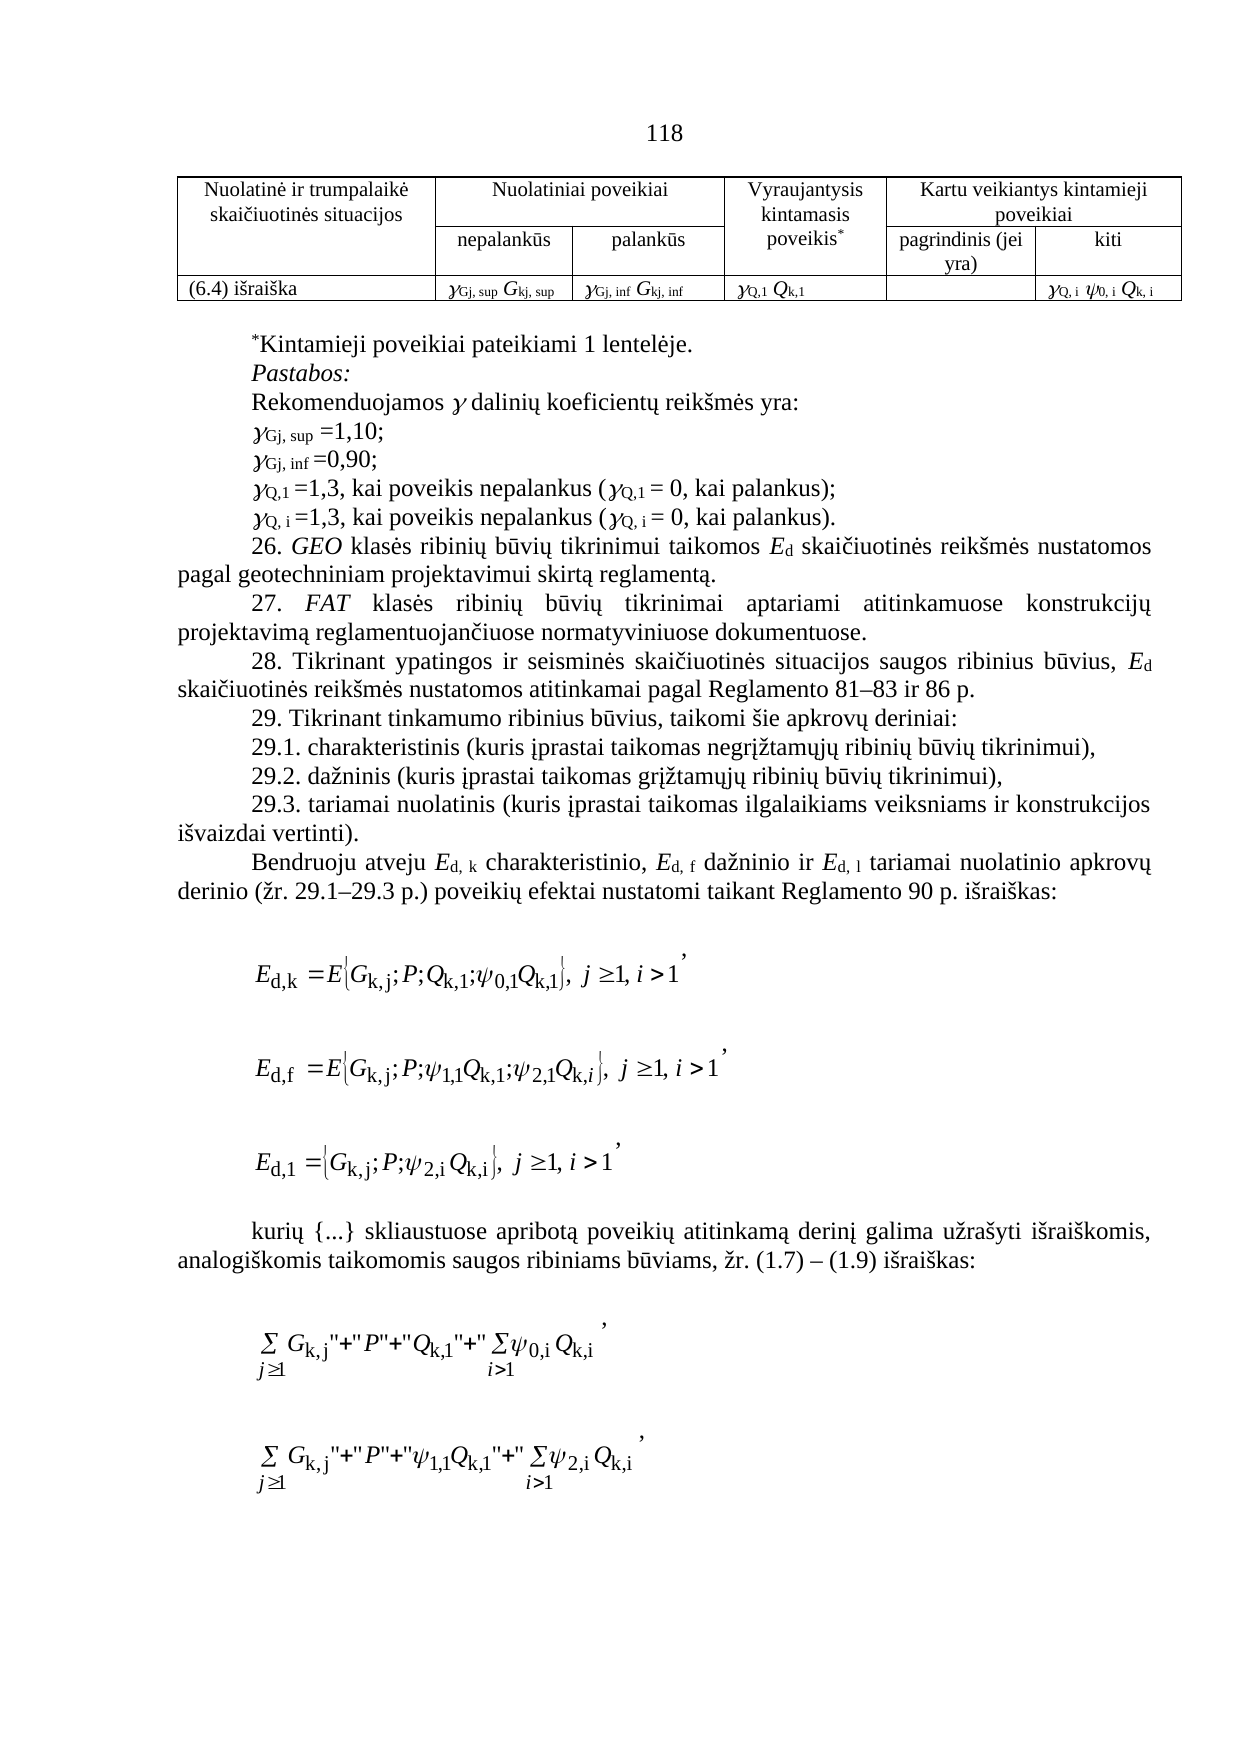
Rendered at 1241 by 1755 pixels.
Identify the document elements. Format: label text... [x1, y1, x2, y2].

table_cell kiti [1036, 227, 1181, 275]
table_cell Gj, inf Gkj, inf [573, 276, 724, 300]
text , [177, 1028, 1152, 1093]
text Rekomenduojamos  dalinių koeficientų reikšmės yra: [177, 387, 1152, 416]
text Bendruoju atveju Ed, k charakteristinio, Ed, f dažninio ir Ed, l tariamai nuolatinio apkrovų derinio (žr. 29.1–29.3 p.) poveikių efektai nustatomi taikant Reglamento 90 p. išraiškas: [177, 847, 1152, 904]
text 29.3. tariamai nuolatinis (kuris įprastai taikomas ilgalaikiams veiksniams ir konstrukcijos išvaizdai vertinti). [177, 789, 1152, 847]
text 27. FAT klasės ribinių būvių tikrinimai aptariami atitinkamuose konstrukcijų projektavimą reglamentuojančiuose normatyviniuose dokumentuose. [177, 588, 1152, 646]
text Pastabos: [177, 358, 1152, 387]
text 28. Tikrinant ypatingos ir seisminės skaičiuotinės situacijos saugos ribinius būvius, Ed skaičiuotinės reikšmės nustatomos atitinkamai pagal Reglamento 81–83 ir 86 p. [177, 646, 1152, 703]
text , [177, 1122, 1152, 1187]
text 29. Tikrinant tinkamumo ribinius būvius, taikomi šie apkrovų deriniai: [177, 703, 1152, 732]
text kurių {...} skliaustuose apribotą poveikių atitinkamą derinį galima užrašyti išraiškomis, analogiškomis taikomomis saugos ribiniams būviams, žr. (1.7) – (1.9) išraiškas: [177, 1216, 1152, 1274]
text , [177, 933, 1152, 999]
text *Kintamieji poveikiai pateikiami 1 lentelėje. [177, 329, 1152, 358]
table_cell (6.4) išraiška [178, 276, 435, 300]
text 29.1. charakteristinis (kuris įprastai taikomas negrįžtamųjų ribinių būvių tikrinimui), [177, 732, 1152, 761]
table_cell palankūs [573, 227, 724, 275]
table_cell [887, 276, 1035, 300]
table_cell pagrindinis (jei yra) [887, 227, 1035, 275]
text 26. GEO klasės ribinių būvių tikrinimui taikomos Ed skaičiuotinės reikšmės nustatomos pagal geotechniniam projektavimui skirtą reglamentą. [177, 531, 1152, 588]
table_cell Gj, sup Gkj, sup [436, 276, 572, 300]
text Gj, sup =1,10; [177, 416, 1152, 444]
text , [177, 1415, 1152, 1500]
text 29.2. dažninis (kuris įprastai taikomas grįžtamųjų ribinių būvių tikrinimui), [177, 761, 1152, 789]
table_cell nepalankūs [436, 227, 572, 275]
text Gj, inf =0,90; [177, 444, 1152, 473]
table_header Kartu veikiantys kintamieji poveikiai [887, 178, 1181, 226]
table_cell Q,1 Qk,1 [725, 276, 886, 300]
text , [177, 1302, 1152, 1387]
table_cell Q, i 0, i Qk, i [1036, 276, 1181, 300]
table_header Nuolatinė ir trumpalaikė skaičiuotinės situacijos [178, 178, 435, 275]
text Q,1 =1,3, kai poveikis nepalankus (Q,1 = 0, kai palankus); [177, 473, 1152, 502]
table_header Vyraujantysis kintamasis poveikis* [725, 178, 886, 275]
text Q, i =1,3, kai poveikis nepalankus (Q, i = 0, kai palankus). [177, 502, 1152, 531]
table_header Nuolatiniai poveikiai [436, 178, 724, 226]
